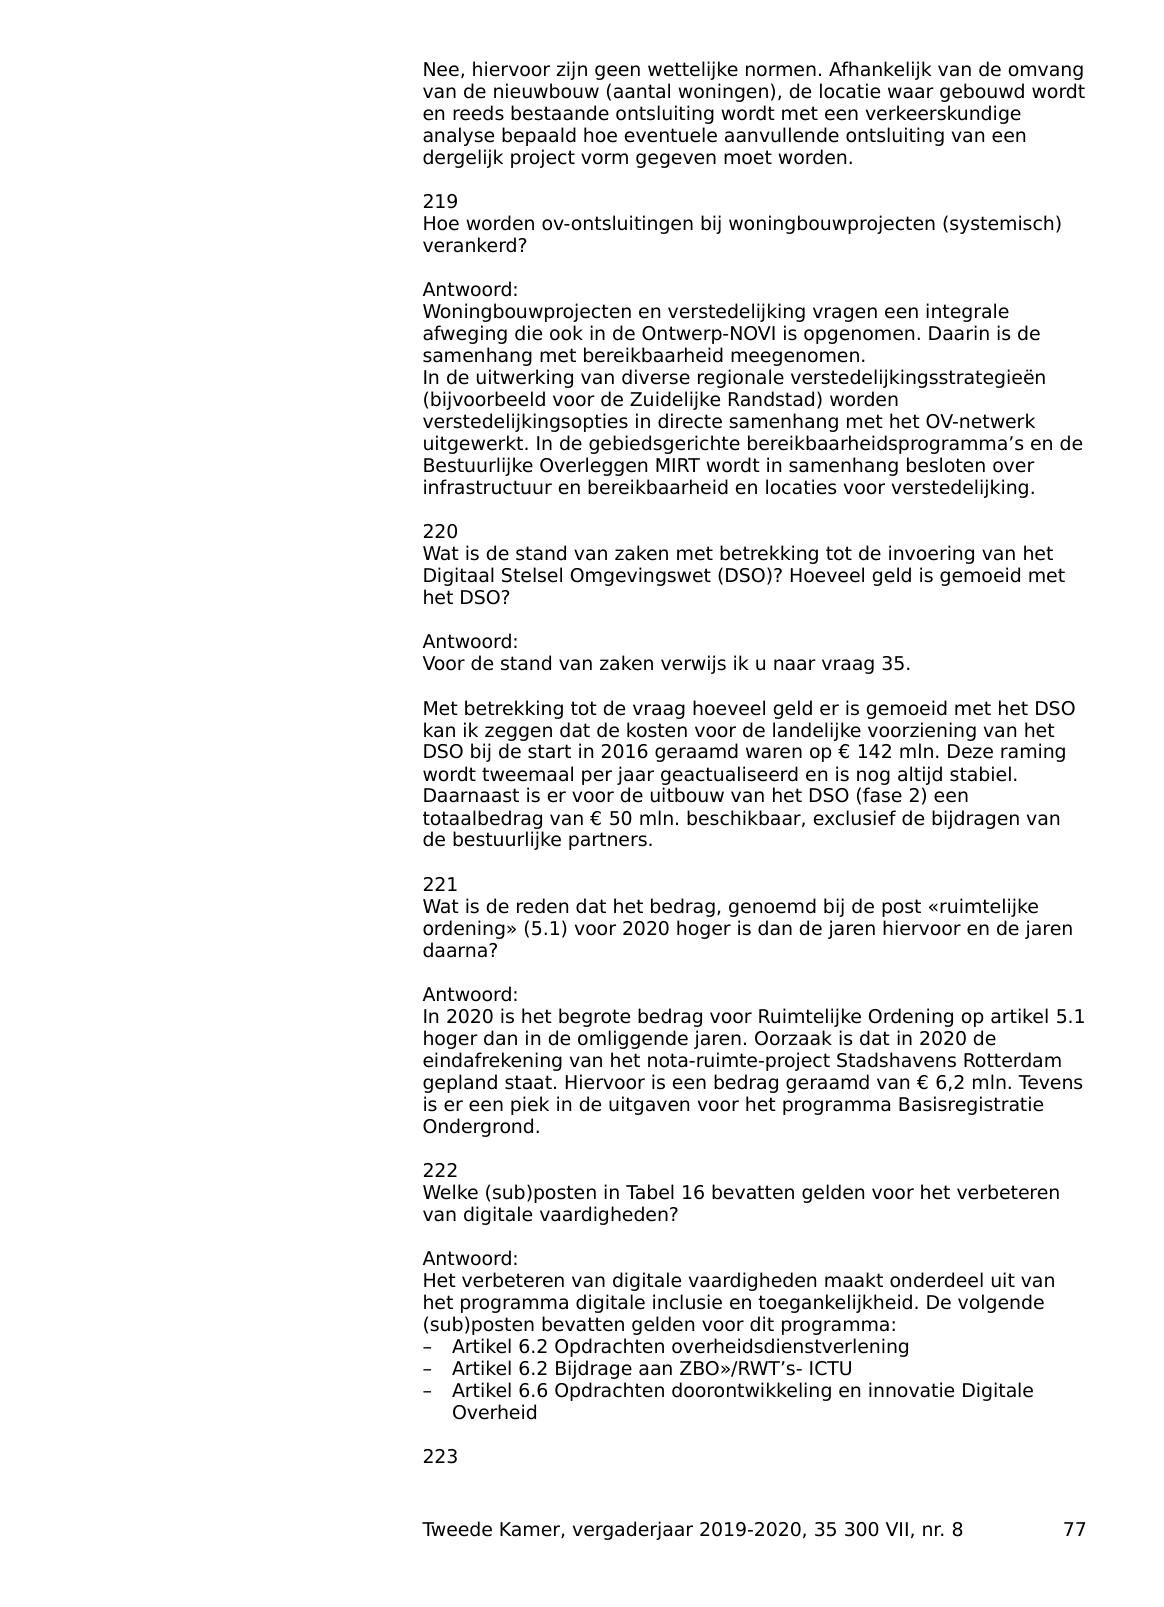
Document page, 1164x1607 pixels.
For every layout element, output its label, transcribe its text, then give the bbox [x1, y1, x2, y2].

text Wat is de reden dat het bedrag, genoemd bij de post «ruimtelijke ordening» (5.1) voor 2020 hoger is dan de jaren hiervoor en de jaren daarna? [422, 896, 1087, 961]
text 220 [422, 521, 1087, 543]
text 222 [422, 1160, 1087, 1182]
text Woningbouwprojecten en verstedelijking vragen een integrale afweging die ook in de Ontwerp-NOVI is opgenomen. Daarin is de samenhang met bereikbaarheid meegenomen. [422, 301, 1087, 367]
text 223 [422, 1446, 1087, 1468]
text Nee, hiervoor zijn geen wettelijke normen. Afhankelijk van de omvang van de nieuwbouw (aantal woningen), de locatie waar gebouwd wordt en reeds bestaande ontsluiting wordt met een verkeerskundige analyse bepaald hoe eventuele aanvullende ontsluiting van een dergelijk project vorm gegeven moet worden. [422, 59, 1087, 169]
text Voor de stand van zaken verwijs ik u naar vraag 35. [422, 653, 1087, 675]
text – Artikel 6.2 Opdrachten overheidsdienstverlening [422, 1336, 1087, 1358]
text In 2020 is het begrote bedrag voor Ruimtelijke Ordening op artikel 5.1 hoger dan in de omliggende jaren. Oorzaak is dat in 2020 de eindafrekening van het nota-ruimte-project Stadshavens Rotterdam gepland staat. Hiervoor is een bedrag geraamd van € 6,2 mln. Tevens is er een piek in de uitgaven voor het programma Basisregistratie Ondergrond. [422, 1006, 1087, 1137]
text 221 [422, 873, 1087, 896]
text 219 [422, 191, 1087, 213]
text Antwoord: [422, 984, 1087, 1006]
text In de uitwerking van diverse regionale verstedelijkingsstrategieën (bijvoorbeeld voor de Zuidelijke Randstad) worden verstedelijkingsopties in directe samenhang met het OV-netwerk uitgewerkt. In de gebiedsgerichte bereikbaarheidsprogramma’s en de Bestuurlijke Overleggen MIRT wordt in samenhang besloten over infrastructuur en bereikbaarheid en locaties voor verstedelijking. [422, 367, 1087, 499]
text Het verbeteren van digitale vaardigheden maakt onderdeel uit van het programma digitale inclusie en toegankelijkheid. De volgende (sub)posten bevatten gelden voor dit programma: [422, 1270, 1087, 1336]
text Welke (sub)posten in Tabel 16 bevatten gelden voor het verbeteren van digitale vaardigheden? [422, 1182, 1087, 1226]
text – Artikel 6.2 Bijdrage aan ZBO»/RWT’s- ICTU [422, 1358, 1087, 1380]
text Hoe worden ov-ontsluitingen bij woningbouwprojecten (systemisch) verankerd? [422, 213, 1087, 257]
text – Artikel 6.6 Opdrachten doorontwikkeling en innovatie Digitale Overheid [422, 1380, 1087, 1424]
text Wat is de stand van zaken met betrekking tot de invoering van het Digitaal Stelsel Omgevingswet (DSO)? Hoeveel geld is gemoeid met het DSO? [422, 543, 1087, 609]
text Antwoord: [422, 631, 1087, 653]
text Antwoord: [422, 1248, 1087, 1270]
text Antwoord: [422, 279, 1087, 301]
text Met betrekking tot de vraag hoeveel geld er is gemoeid met het DSO kan ik zeggen dat de kosten voor de landelijke voorziening van het DSO bij de start in 2016 geraamd waren op € 142 mln. Deze raming wordt tweemaal per jaar geactualiseerd en is nog altijd stabiel. Daarnaast is er voor de uitbouw van het DSO (fase 2) een totaalbedrag van € 50 mln. beschikbaar, exclusief de bijdragen van de bestuurlijke partners. [422, 697, 1087, 851]
